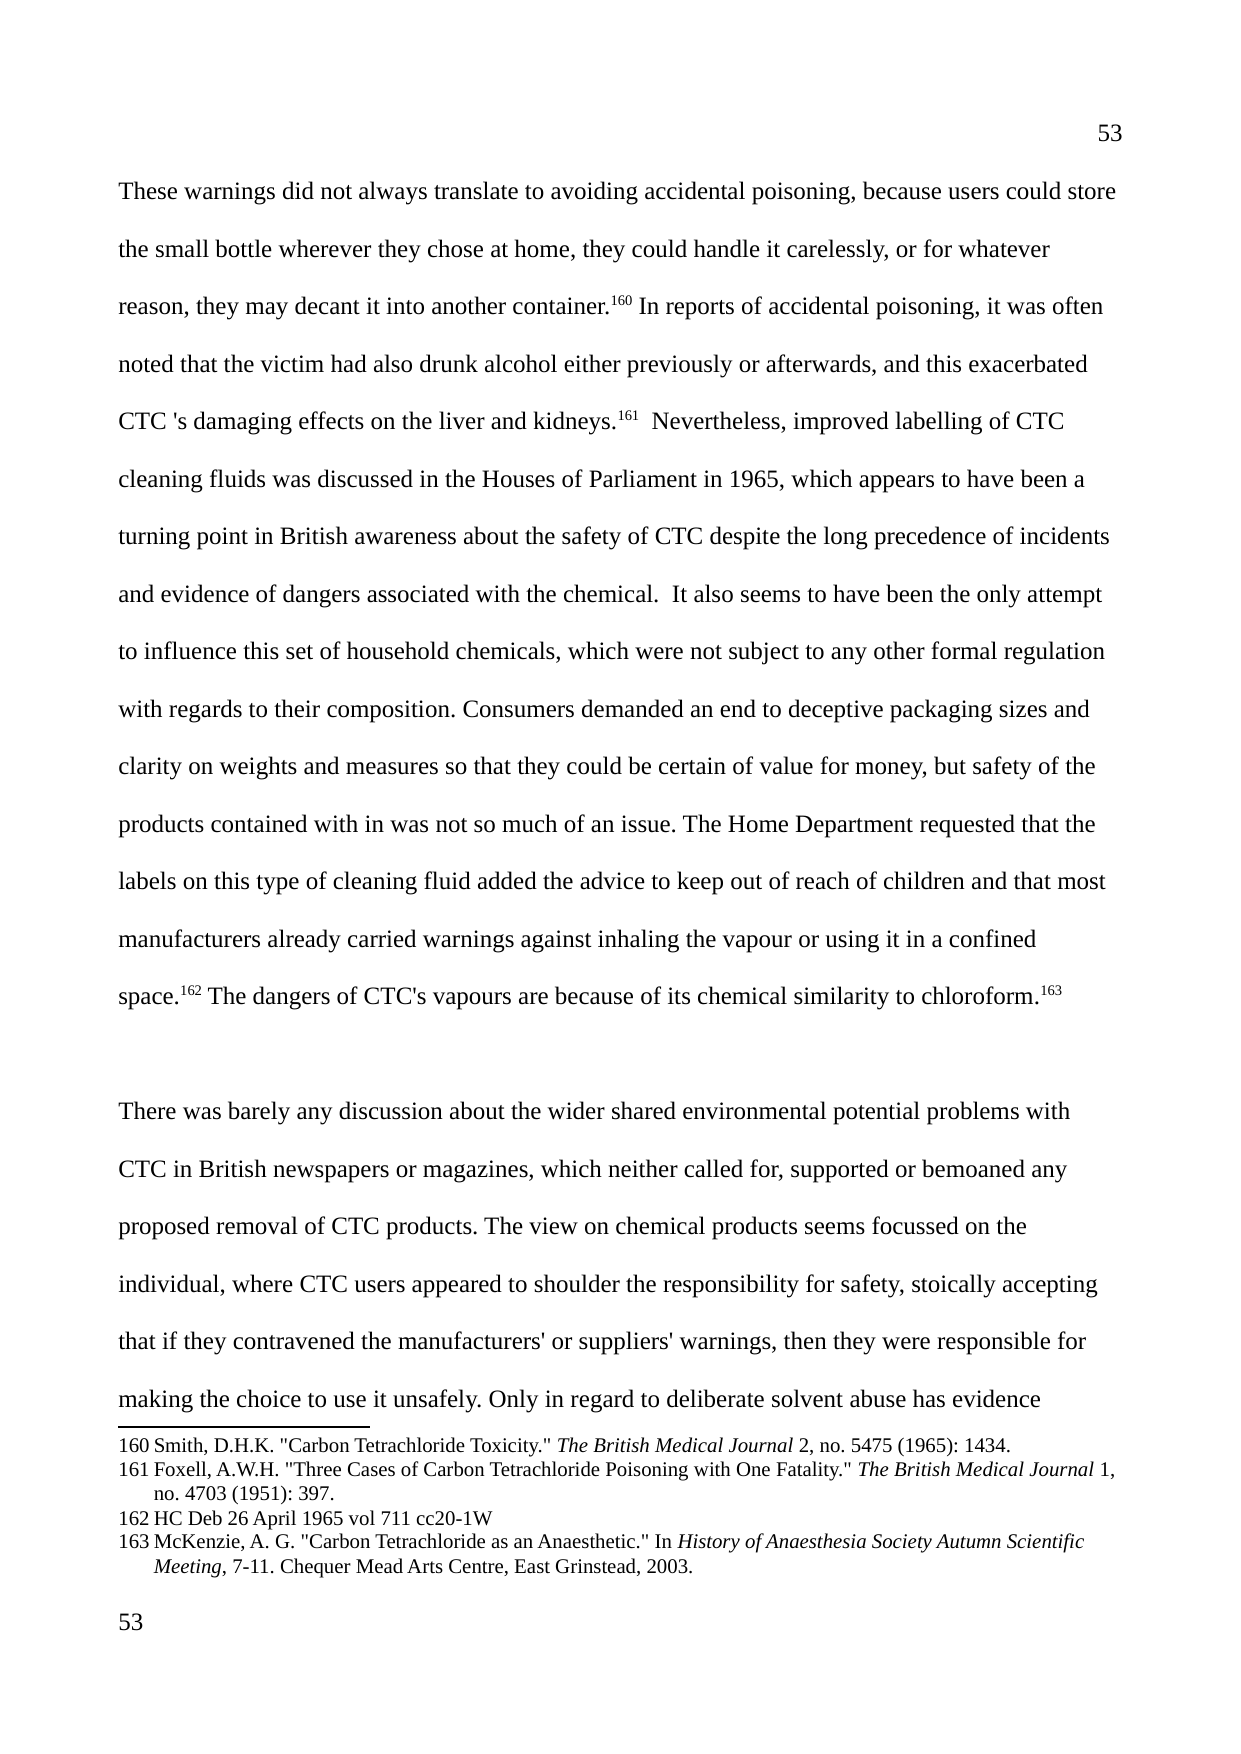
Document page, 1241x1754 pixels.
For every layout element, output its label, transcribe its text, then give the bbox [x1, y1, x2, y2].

text McKenzie, A. G. "Carbon Tetrachloride as an Anaesthetic." In History of Anaesthesia Society Autumn Scientific Meeting, 7-11. Chequer Mead Arts Centre, East Grinstead, 2003. [118, 1529, 1122, 1578]
text There was barely any discussion about the wider shared environmental potential problems with CTC in British newspapers or magazines, which neither called for, supported or bemoaned any proposed removal of CTC products. The view on chemical products seems focussed on the individual, where CTC users appeared to shoulder the responsibility for safety, stoically accepting that if they contravened the manufacturers' or suppliers' warnings, then they were responsible for making the choice to use it unsafely. Only in regard to deliberate solvent abuse has evidence [118, 1096, 1122, 1413]
text HC Deb 26 April 1965 vol 711 cc20-1W [118, 1505, 1122, 1529]
text These warnings did not always translate to avoiding accidental poisoning, because users could store the small bottle wherever they chose at home, they could handle it carelessly, or for whatever reason, they may decant it into another container. In reports of accidental poisoning, it was often noted that the victim had also drunk alcohol either previously or afterwards, and this exacerbated CTC 's damaging effects on the liver and kidneys. Nevertheless, improved labelling of CTC cleaning fluids was discussed in the Houses of Parliament in 1965, which appears to have been a turning point in British awareness about the safety of CTC despite the long precedence of incidents and evidence of dangers associated with the chemical. It also seems to have been the only attempt to influence this set of household chemicals, which were not subject to any other formal regulation with regards to their composition. Consumers demanded an end to deceptive packaging sizes and clarity on weights and measures so that they could be certain of value for money, but safety of the products contained with in was not so much of an issue. The Home Department requested that the labels on this type of cleaning fluid added the advice to keep out of reach of children and that most manufacturers already carried warnings against inhaling the vapour or using it in a confined space. The dangers of CTC's vapours are because of its chemical similarity to chloroform. [118, 176, 1122, 1010]
text Smith, D.H.K. "Carbon Tetrachloride Toxicity." The British Medical Journal 2, no. 5475 (1965): 1434. [118, 1433, 1122, 1457]
text Foxell, A.W.H. "Three Cases of Carbon Tetrachloride Poisoning with One Fatality." The British Medical Journal 1, no. 4703 (1951): 397. [118, 1457, 1122, 1505]
